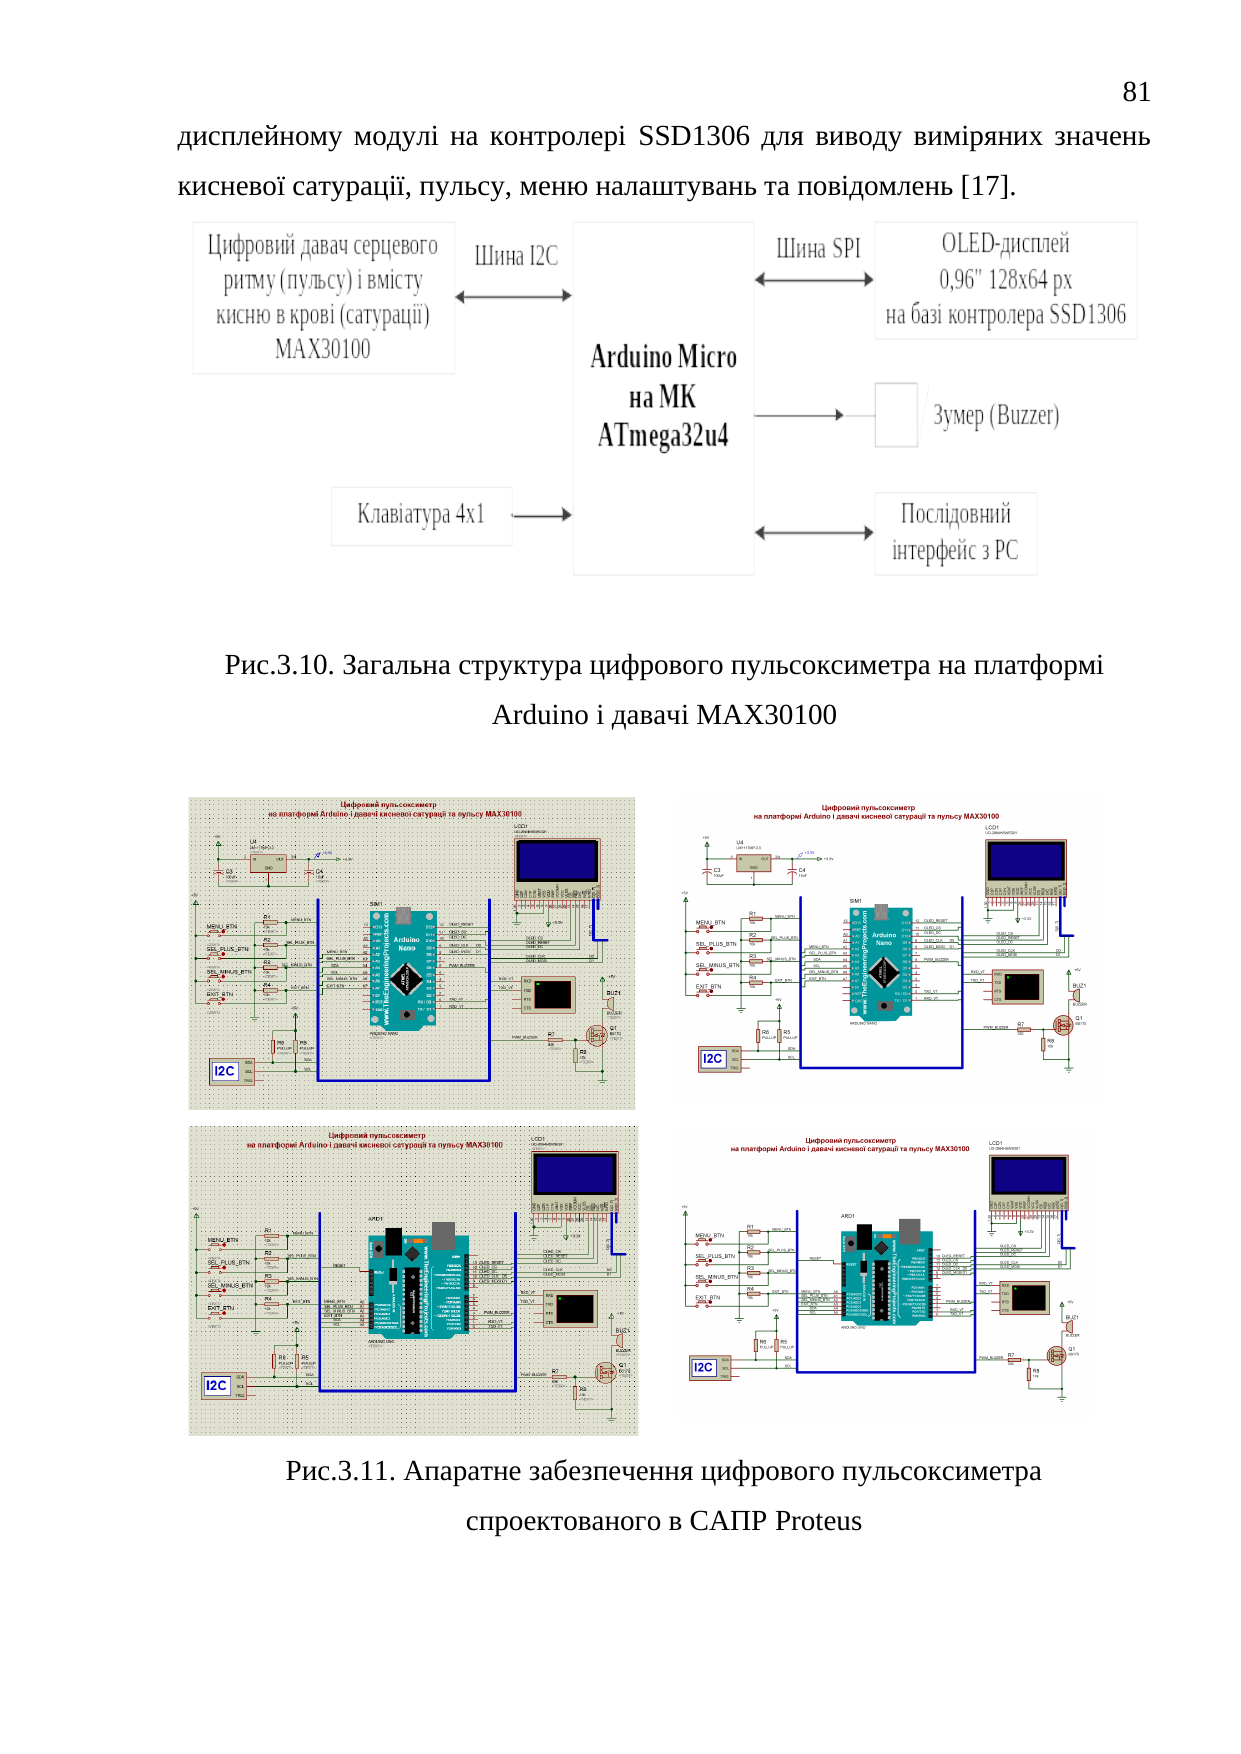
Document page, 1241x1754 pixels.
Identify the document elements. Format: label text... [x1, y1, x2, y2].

picture [675, 797, 1105, 1100]
table_cell [664, 1126, 1151, 1453]
table_header [177, 798, 664, 1126]
text Рис.3.10. Загальна структура цифрового пульсоксиметра на платформі Arduino і давачі MAX30100 [177, 647, 1152, 731]
picture [188, 797, 636, 1110]
table_cell [177, 1126, 664, 1453]
text дисплейному модулі на контролері SSD1306 для виводу виміряних значень кисневої сатурації, пульсу, меню налаштувань та повідомлень [17]. [177, 118, 1152, 202]
picture [188, 1126, 639, 1436]
picture [675, 1126, 1093, 1420]
table_header [664, 798, 1151, 1126]
table_cell Рис.3.11. Апаратне забезпечення цифрового пульсоксиметра спроектованого в САПР Proteus [177, 1453, 1151, 1553]
